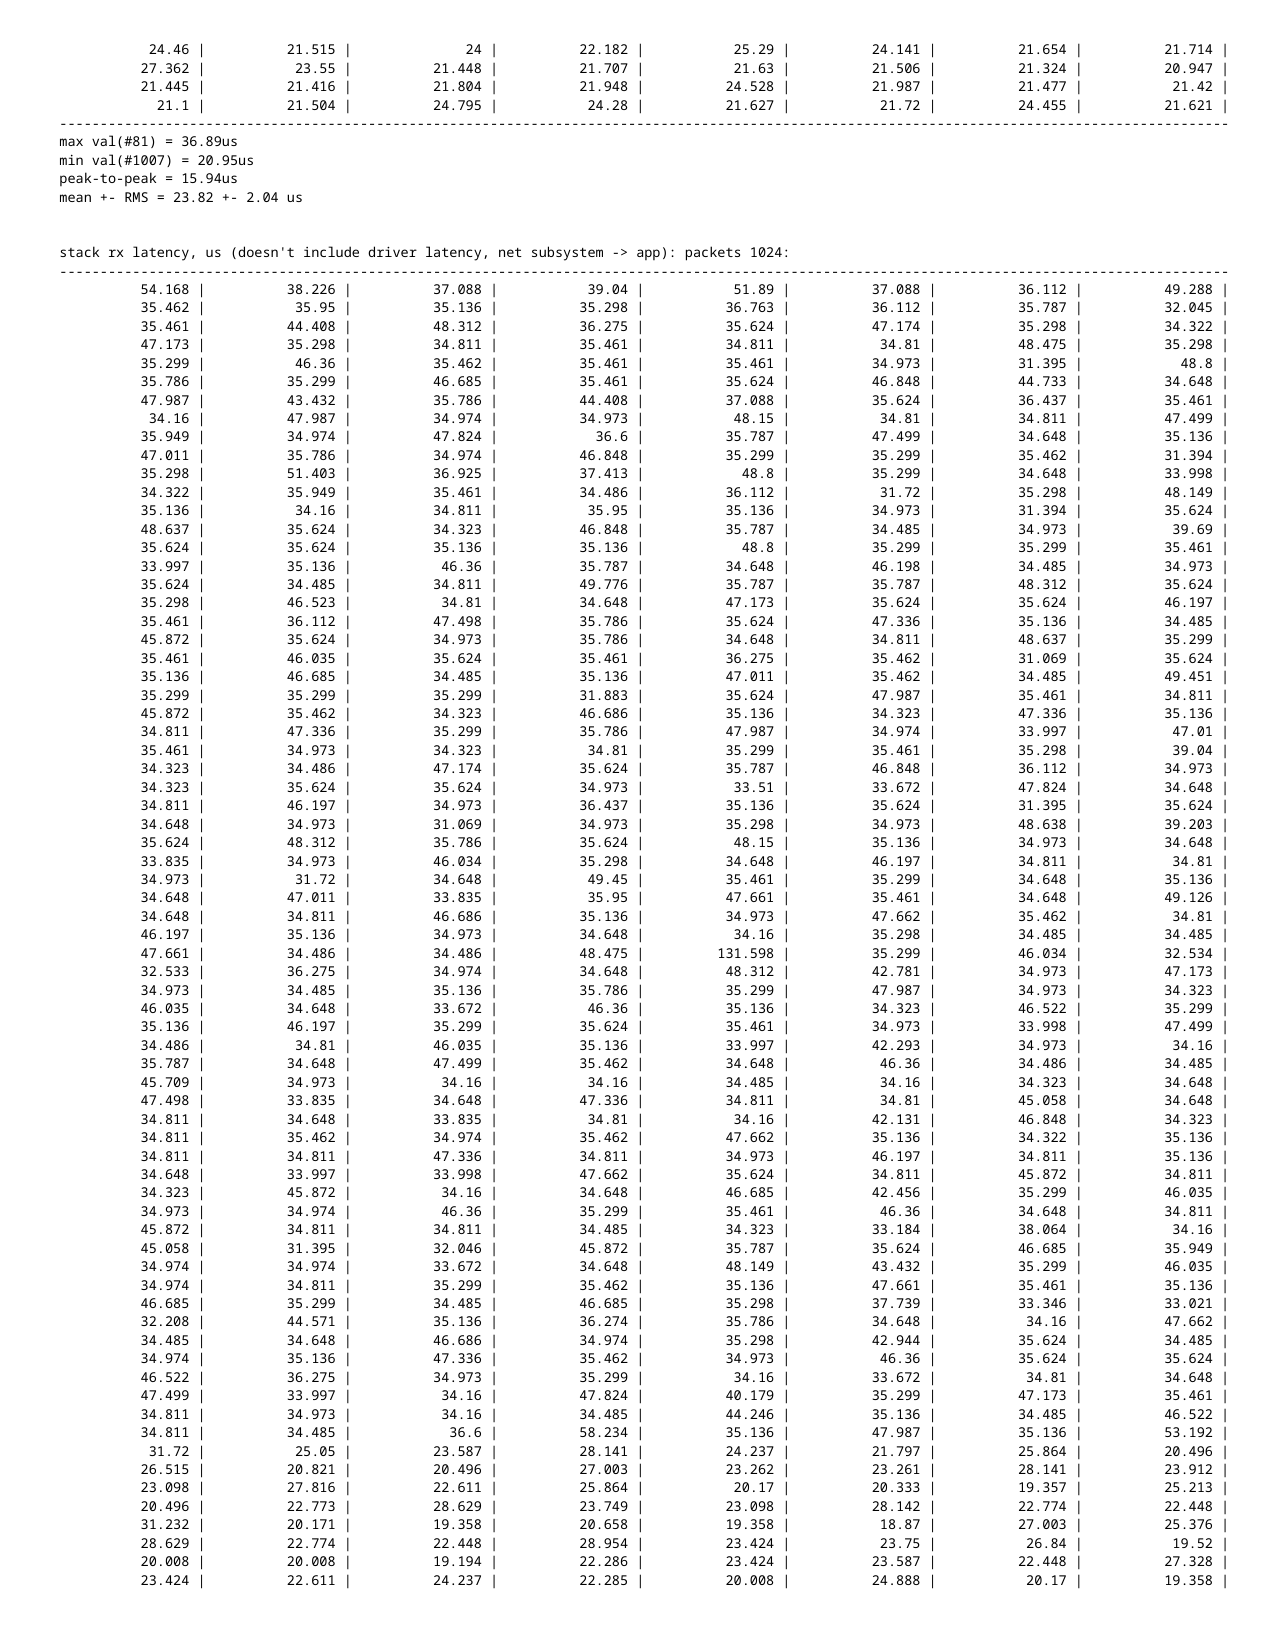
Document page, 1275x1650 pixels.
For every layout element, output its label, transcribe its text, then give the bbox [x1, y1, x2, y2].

text 35.298 | 51.403 | 36.925 | 37.413 | 48.8 | 35.299 | 34.648 | 33.998 | [59, 464, 1231, 483]
text 46.685 | 35.299 | 34.485 | 46.685 | 35.298 | 37.739 | 33.346 | 33.021 | [59, 1294, 1231, 1312]
text 31.232 | 20.171 | 19.358 | 20.658 | 19.358 | 18.87 | 27.003 | 25.376 | [59, 1515, 1231, 1534]
text 48.637 | 35.624 | 34.323 | 46.848 | 35.787 | 34.485 | 34.973 | 39.69 | [59, 519, 1231, 538]
text 35.461 | 34.973 | 34.323 | 34.81 | 35.299 | 35.461 | 35.298 | 39.04 | [59, 741, 1231, 759]
text 35.624 | 48.312 | 35.786 | 35.624 | 48.15 | 35.136 | 34.973 | 34.648 | [59, 833, 1231, 851]
text 31.72 | 25.05 | 23.587 | 28.141 | 24.237 | 21.797 | 25.864 | 20.496 | [59, 1441, 1231, 1460]
text 34.648 | 47.011 | 33.835 | 35.95 | 47.661 | 35.461 | 34.648 | 49.126 | [59, 888, 1231, 907]
text 34.973 | 34.974 | 46.36 | 35.299 | 35.461 | 46.36 | 34.648 | 34.811 | [59, 1202, 1231, 1220]
text min val(#1007) = 20.95us [59, 151, 1231, 169]
text 47.498 | 33.835 | 34.648 | 47.336 | 34.811 | 34.81 | 45.058 | 34.648 | [59, 1091, 1231, 1109]
text 35.136 | 46.197 | 35.299 | 35.624 | 35.461 | 34.973 | 33.998 | 47.499 | [59, 1017, 1231, 1036]
text 35.624 | 35.624 | 35.136 | 35.136 | 48.8 | 35.299 | 35.299 | 35.461 | [59, 538, 1231, 556]
text 35.949 | 34.974 | 47.824 | 36.6 | 35.787 | 47.499 | 34.648 | 35.136 | [59, 427, 1231, 446]
text 35.787 | 34.648 | 47.499 | 35.462 | 34.648 | 46.36 | 34.486 | 34.485 | [59, 1054, 1231, 1073]
text 21.1 | 21.504 | 24.795 | 24.28 | 21.627 | 21.72 | 24.455 | 21.621 | [59, 96, 1231, 114]
text 34.811 | 46.197 | 34.973 | 36.437 | 35.136 | 35.624 | 31.395 | 35.624 | [59, 796, 1231, 814]
text 35.786 | 35.299 | 46.685 | 35.461 | 35.624 | 46.848 | 44.733 | 34.648 | [59, 372, 1231, 391]
text 34.974 | 35.136 | 47.336 | 35.462 | 34.973 | 46.36 | 35.624 | 35.624 | [59, 1349, 1231, 1368]
text 34.322 | 35.949 | 35.461 | 34.486 | 36.112 | 31.72 | 35.298 | 48.149 | [59, 483, 1231, 501]
text 35.462 | 35.95 | 35.136 | 35.298 | 36.763 | 36.112 | 35.787 | 32.045 | [59, 298, 1231, 317]
text 34.974 | 34.974 | 33.672 | 34.648 | 48.149 | 43.432 | 35.299 | 46.035 | [59, 1257, 1231, 1276]
text 34.486 | 34.81 | 46.035 | 35.136 | 33.997 | 42.293 | 34.973 | 34.16 | [59, 1036, 1231, 1054]
text 34.323 | 34.486 | 47.174 | 35.624 | 35.787 | 46.848 | 36.112 | 34.973 | [59, 759, 1231, 778]
text 35.461 | 46.035 | 35.624 | 35.461 | 36.275 | 35.462 | 31.069 | 35.624 | [59, 649, 1231, 667]
text 34.648 | 33.997 | 33.998 | 47.662 | 35.624 | 34.811 | 45.872 | 34.811 | [59, 1165, 1231, 1183]
text 33.835 | 34.973 | 46.034 | 35.298 | 34.648 | 46.197 | 34.811 | 34.81 | [59, 851, 1231, 870]
text 34.811 | 35.462 | 34.974 | 35.462 | 47.662 | 35.136 | 34.322 | 35.136 | [59, 1128, 1231, 1146]
text 21.445 | 21.416 | 21.804 | 21.948 | 24.528 | 21.987 | 21.477 | 21.42 | [59, 77, 1231, 96]
text 54.168 | 38.226 | 37.088 | 39.04 | 51.89 | 37.088 | 36.112 | 49.288 | [59, 280, 1231, 298]
text 35.624 | 34.485 | 34.811 | 49.776 | 35.787 | 35.787 | 48.312 | 35.624 | [59, 575, 1231, 593]
text 20.496 | 22.773 | 28.629 | 23.749 | 23.098 | 28.142 | 22.774 | 22.448 | [59, 1497, 1231, 1515]
text 34.811 | 47.336 | 35.299 | 35.786 | 47.987 | 34.974 | 33.997 | 47.01 | [59, 722, 1231, 741]
text 46.522 | 36.275 | 34.973 | 35.299 | 34.16 | 33.672 | 34.81 | 34.648 | [59, 1368, 1231, 1386]
text 33.997 | 35.136 | 46.36 | 35.787 | 34.648 | 46.198 | 34.485 | 34.973 | [59, 556, 1231, 575]
text 35.136 | 46.685 | 34.485 | 35.136 | 47.011 | 35.462 | 34.485 | 49.451 | [59, 667, 1231, 686]
text ------------------------------------------------------------------------------------------------------------------------------------------------ [59, 114, 1231, 132]
text 35.299 | 35.299 | 35.299 | 31.883 | 35.624 | 47.987 | 35.461 | 34.811 | [59, 686, 1231, 704]
text 45.872 | 35.624 | 34.973 | 35.786 | 34.648 | 34.811 | 48.637 | 35.299 | [59, 630, 1231, 649]
text 27.362 | 23.55 | 21.448 | 21.707 | 21.63 | 21.506 | 21.324 | 20.947 | [59, 59, 1231, 77]
text 35.461 | 36.112 | 47.498 | 35.786 | 35.624 | 47.336 | 35.136 | 34.485 | [59, 612, 1231, 630]
text 45.709 | 34.973 | 34.16 | 34.16 | 34.485 | 34.16 | 34.323 | 34.648 | [59, 1073, 1231, 1091]
text 34.811 | 34.973 | 34.16 | 34.485 | 44.246 | 35.136 | 34.485 | 46.522 | [59, 1404, 1231, 1423]
text 35.136 | 34.16 | 34.811 | 35.95 | 35.136 | 34.973 | 31.394 | 35.624 | [59, 501, 1231, 519]
text 32.533 | 36.275 | 34.974 | 34.648 | 48.312 | 42.781 | 34.973 | 47.173 | [59, 962, 1231, 981]
text 34.648 | 34.811 | 46.686 | 35.136 | 34.973 | 47.662 | 35.462 | 34.81 | [59, 907, 1231, 925]
text 34.648 | 34.973 | 31.069 | 34.973 | 35.298 | 34.973 | 48.638 | 39.203 | [59, 814, 1231, 833]
text 35.299 | 46.36 | 35.462 | 35.461 | 35.461 | 34.973 | 31.395 | 48.8 | [59, 354, 1231, 372]
text peak-to-peak = 15.94us [59, 169, 1231, 188]
text 34.973 | 31.72 | 34.648 | 49.45 | 35.461 | 35.299 | 34.648 | 35.136 | [59, 870, 1231, 888]
text 47.173 | 35.298 | 34.811 | 35.461 | 34.811 | 34.81 | 48.475 | 35.298 | [59, 335, 1231, 354]
text 35.298 | 46.523 | 34.81 | 34.648 | 47.173 | 35.624 | 35.624 | 46.197 | [59, 593, 1231, 612]
text 23.424 | 22.611 | 24.237 | 22.285 | 20.008 | 24.888 | 20.17 | 19.358 | [59, 1571, 1231, 1589]
text 24.46 | 21.515 | 24 | 22.182 | 25.29 | 24.141 | 21.654 | 21.714 | [59, 40, 1231, 59]
text 34.811 | 34.485 | 36.6 | 58.234 | 35.136 | 47.987 | 35.136 | 53.192 | [59, 1423, 1231, 1441]
text 34.811 | 34.648 | 33.835 | 34.81 | 34.16 | 42.131 | 46.848 | 34.323 | [59, 1109, 1231, 1128]
text 45.872 | 35.462 | 34.323 | 46.686 | 35.136 | 34.323 | 47.336 | 35.136 | [59, 704, 1231, 722]
text 45.872 | 34.811 | 34.811 | 34.485 | 34.323 | 33.184 | 38.064 | 34.16 | [59, 1220, 1231, 1239]
text 47.011 | 35.786 | 34.974 | 46.848 | 35.299 | 35.299 | 35.462 | 31.394 | [59, 446, 1231, 464]
text 23.098 | 27.816 | 22.611 | 25.864 | 20.17 | 20.333 | 19.357 | 25.213 | [59, 1478, 1231, 1497]
text 47.661 | 34.486 | 34.486 | 48.475 | 131.598 | 35.299 | 46.034 | 32.534 | [59, 944, 1231, 962]
text 28.629 | 22.774 | 22.448 | 28.954 | 23.424 | 23.75 | 26.84 | 19.52 | [59, 1534, 1231, 1552]
text 46.197 | 35.136 | 34.973 | 34.648 | 34.16 | 35.298 | 34.485 | 34.485 | [59, 925, 1231, 944]
text 45.058 | 31.395 | 32.046 | 45.872 | 35.787 | 35.624 | 46.685 | 35.949 | [59, 1239, 1231, 1257]
text 32.208 | 44.571 | 35.136 | 36.274 | 35.786 | 34.648 | 34.16 | 47.662 | [59, 1312, 1231, 1331]
text max val(#81) = 36.89us [59, 132, 1231, 151]
text stack rx latency, us (doesn't include driver latency, net subsystem -> app): packets 1024: [59, 243, 1231, 261]
text 34.485 | 34.648 | 46.686 | 34.974 | 35.298 | 42.944 | 35.624 | 34.485 | [59, 1331, 1231, 1349]
text 47.987 | 43.432 | 35.786 | 44.408 | 37.088 | 35.624 | 36.437 | 35.461 | [59, 391, 1231, 409]
text 46.035 | 34.648 | 33.672 | 46.36 | 35.136 | 34.323 | 46.522 | 35.299 | [59, 999, 1231, 1017]
text 34.16 | 47.987 | 34.974 | 34.973 | 48.15 | 34.81 | 34.811 | 47.499 | [59, 409, 1231, 427]
text 34.323 | 45.872 | 34.16 | 34.648 | 46.685 | 42.456 | 35.299 | 46.035 | [59, 1183, 1231, 1202]
text 20.008 | 20.008 | 19.194 | 22.286 | 23.424 | 23.587 | 22.448 | 27.328 | [59, 1552, 1231, 1571]
text 34.974 | 34.811 | 35.299 | 35.462 | 35.136 | 47.661 | 35.461 | 35.136 | [59, 1276, 1231, 1294]
text 34.811 | 34.811 | 47.336 | 34.811 | 34.973 | 46.197 | 34.811 | 35.136 | [59, 1146, 1231, 1165]
text ------------------------------------------------------------------------------------------------------------------------------------------------ [59, 261, 1231, 280]
text mean +- RMS = 23.82 +- 2.04 us [59, 188, 1231, 206]
text 35.461 | 44.408 | 48.312 | 36.275 | 35.624 | 47.174 | 35.298 | 34.322 | [59, 317, 1231, 335]
text 34.323 | 35.624 | 35.624 | 34.973 | 33.51 | 33.672 | 47.824 | 34.648 | [59, 778, 1231, 796]
text 34.973 | 34.485 | 35.136 | 35.786 | 35.299 | 47.987 | 34.973 | 34.323 | [59, 981, 1231, 999]
text 26.515 | 20.821 | 20.496 | 27.003 | 23.262 | 23.261 | 28.141 | 23.912 | [59, 1460, 1231, 1478]
text 47.499 | 33.997 | 34.16 | 47.824 | 40.179 | 35.299 | 47.173 | 35.461 | [59, 1386, 1231, 1404]
